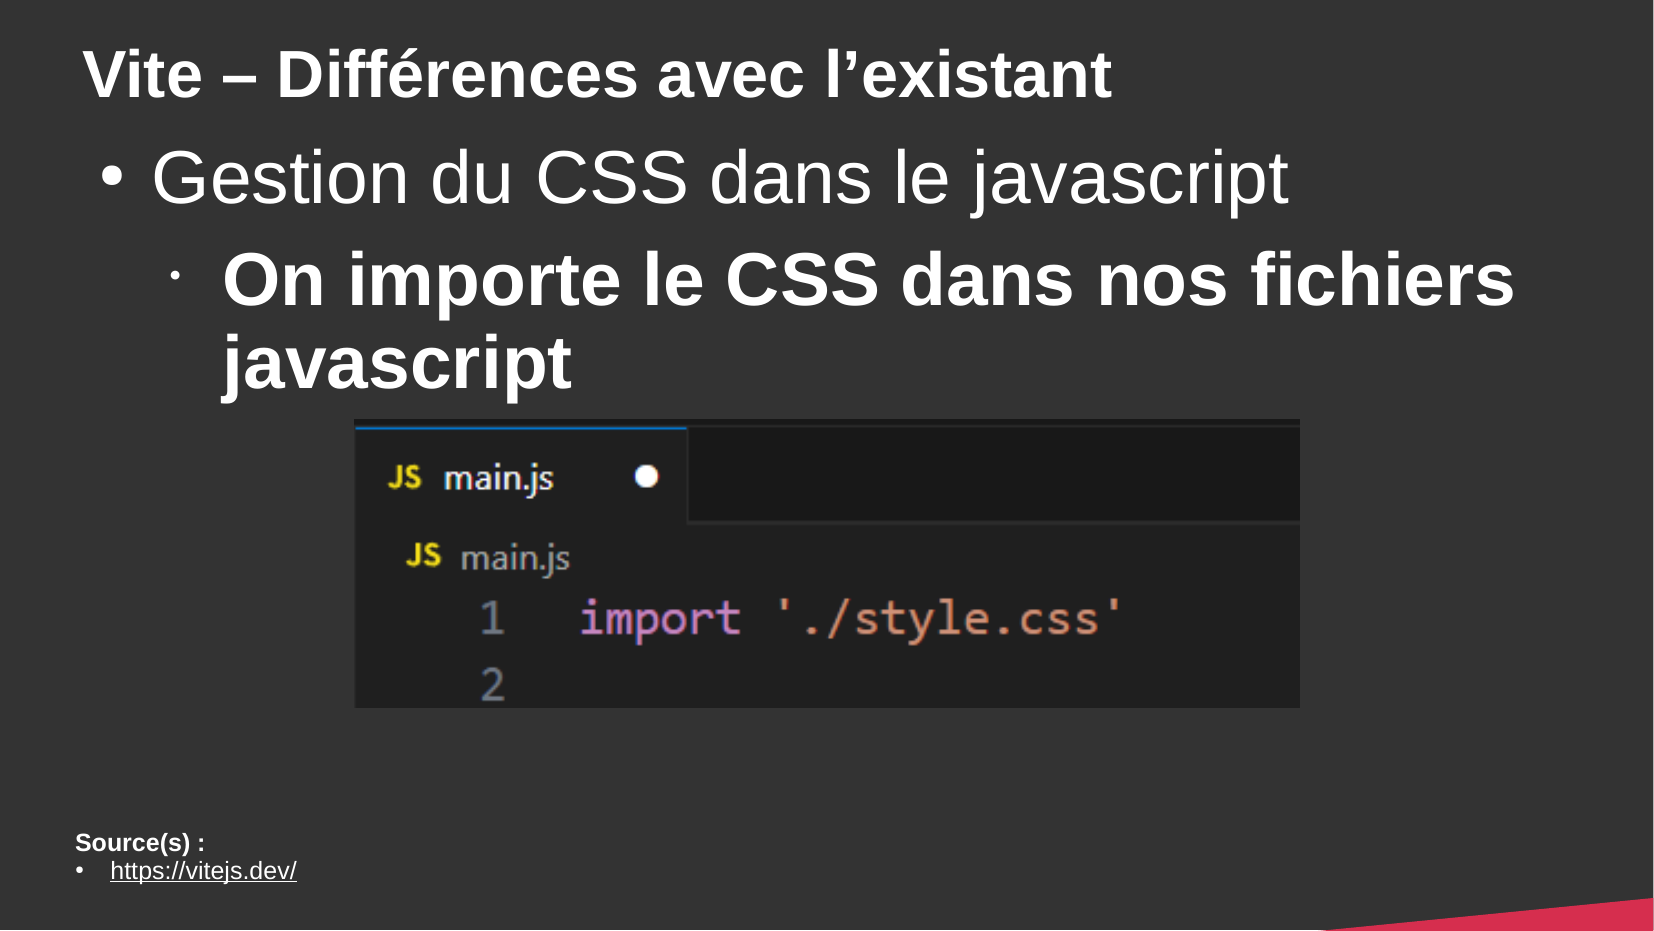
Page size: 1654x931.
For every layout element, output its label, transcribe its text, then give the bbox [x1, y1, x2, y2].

picture [354, 419, 1300, 708]
title Vite – Différences avec l’existant [82, 37, 1571, 112]
text_box Source(s) : https://vitejs.dev/ [60, 821, 1546, 931]
text_box [1546, 897, 1654, 931]
list Gestion du CSS dans le javascript On importe le CSS dans nos fichiers javascript [80, 135, 1619, 414]
